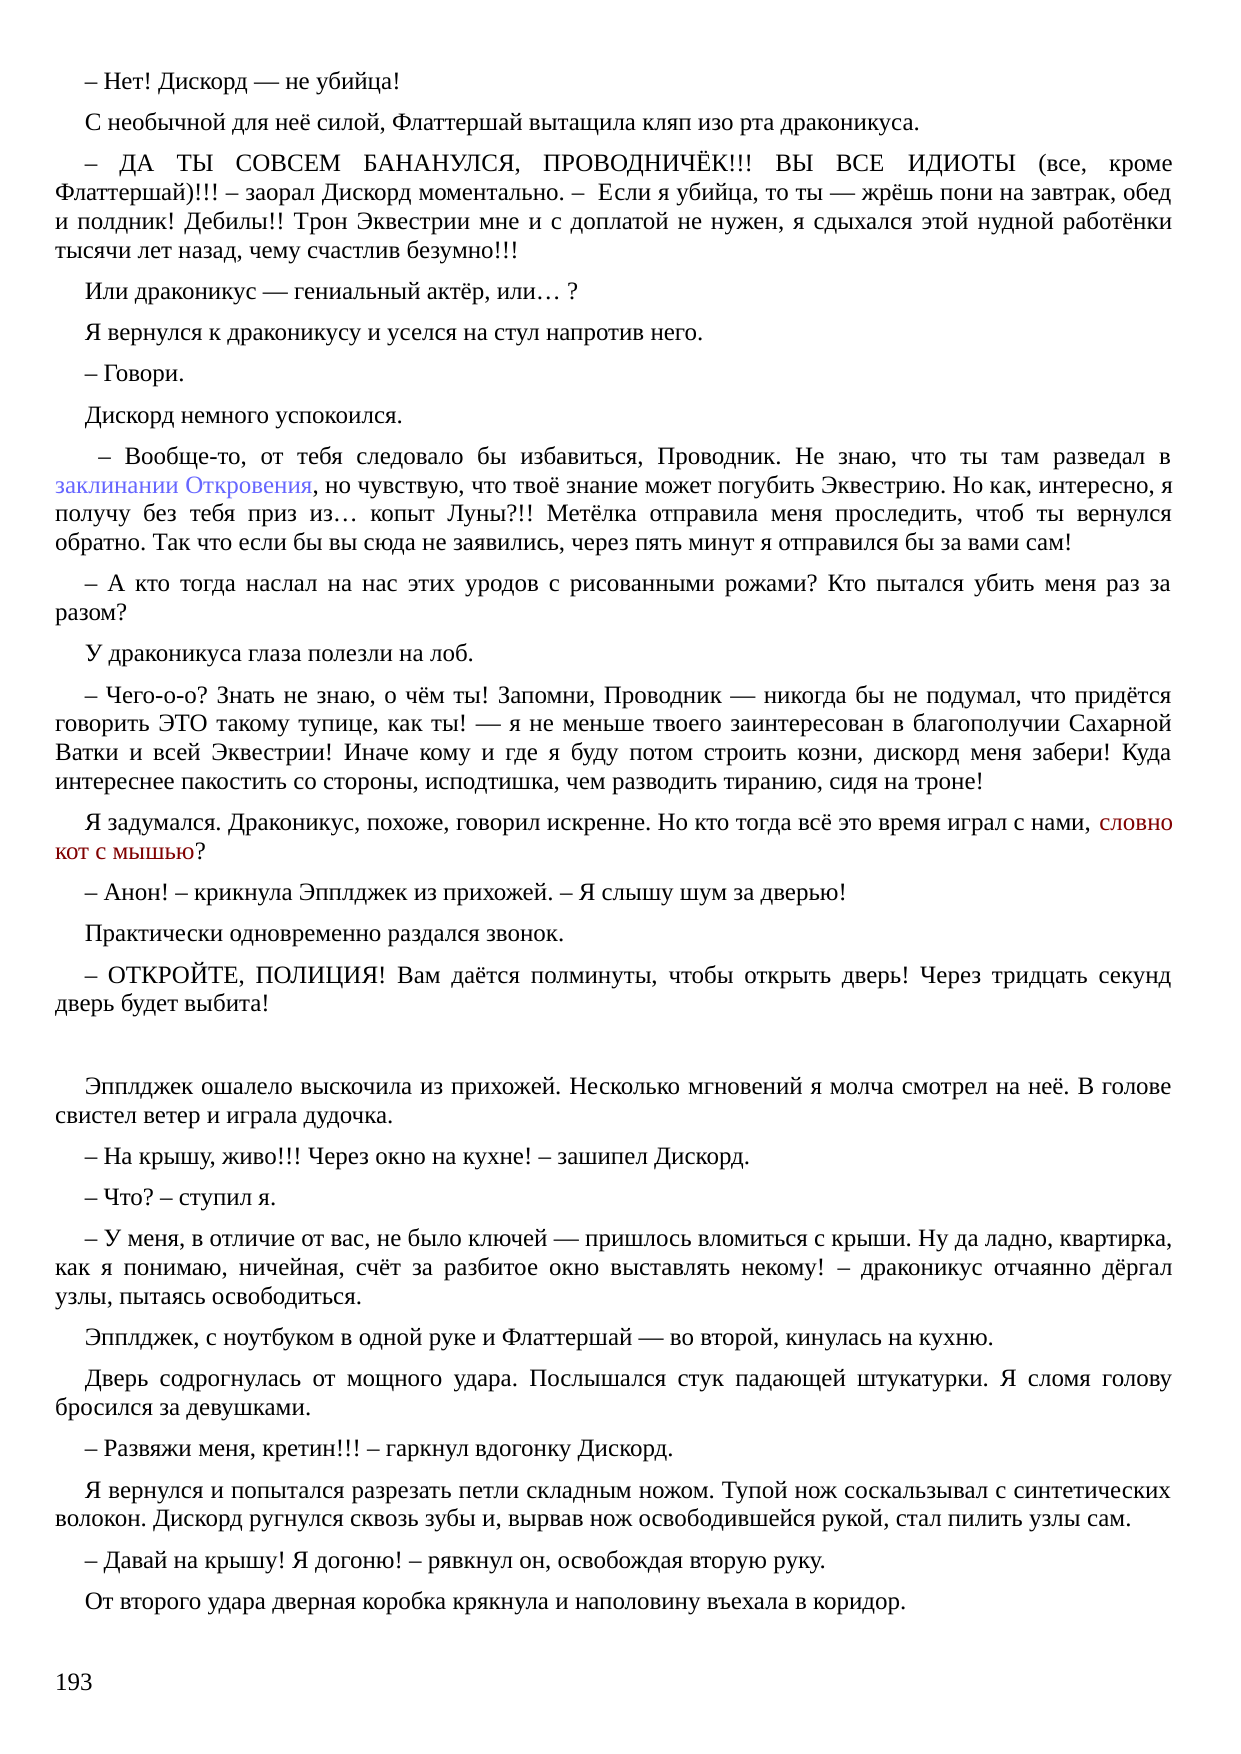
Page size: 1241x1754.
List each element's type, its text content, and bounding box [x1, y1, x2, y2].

text Эпплджек, с ноутбуком в одной руке и Флаттершай — во второй, кинулась на кухню. [55, 1322, 1173, 1351]
text Дискорд немного успокоился. [55, 400, 1173, 428]
text – ДА ТЫ СОВСЕМ БАНАНУЛСЯ, ПРОВОДНИЧЁК!!! ВЫ ВСЕ ИДИОТЫ (все, кроме Флаттершай)!!! – заорал Дискорд моментально. – Если я убийца, то ты — жрёшь пони на завтрак, обед и полдник! Дебилы!! Трон Эквестрии мне и с доплатой не нужен, я сдыхался этой нудной работёнки тысячи лет назад, чему счастлив безумно!!! [55, 148, 1173, 263]
text Я вернулся и попытался разрезать петли складным ножом. Тупой нож соскальзывал с синтетических волокон. Дискорд ругнулся сквозь зубы и, вырвав нож освободившейся рукой, стал пилить узлы сам. [55, 1475, 1173, 1532]
text – У меня, в отличие от вас, не было ключей — пришлось вломиться с крыши. Ну да ладно, квартирка, как я понимаю, ничейная, счёт за разбитое окно выставлять некому! – драконикус отчаянно дёргал узлы, пытаясь освободиться. [55, 1223, 1173, 1310]
text С необычной для неё силой, Флаттершай вытащила кляп изо рта драконикуса. [55, 107, 1173, 136]
text – Что? – ступил я. [55, 1182, 1173, 1211]
text – Чего-о-о? Знать не знаю, о чём ты! Запомни, Проводник — никогда бы не подумал, что придётся говорить ЭТО такому тупице, как ты! — я не меньше твоего заинтересован в благополучии Сахарной Ватки и всей Эквестрии! Иначе кому и где я буду потом строить козни, дискорд меня забери! Куда интереснее пакостить со стороны, исподтишка, чем разводить тиранию, сидя на троне! [55, 680, 1173, 795]
text – На крышу, живо!!! Через окно на кухне! – зашипел Дискорд. [55, 1141, 1173, 1170]
text – А кто тогда наслал на нас этих уродов с рисованными рожами? Кто пытался убить меня раз за разом? [55, 568, 1173, 626]
text Дверь содрогнулась от мощного удара. Послышался стук падающей штукатурки. Я сломя голову бросился за девушками. [55, 1363, 1173, 1421]
text – Нет! Дискорд — не убийца! [55, 66, 1173, 95]
text У драконикуса глаза полезли на лоб. [55, 638, 1173, 667]
text – Говори. [55, 358, 1173, 387]
text – Развяжи меня, кретин!!! – гаркнул вдогонку Дискорд. [55, 1433, 1173, 1462]
text – Давай на крышу! Я догоню! – рявкнул он, освобождая вторую руку. [55, 1545, 1173, 1573]
text Я вернулся к драконикусу и уселся на стул напротив него. [55, 317, 1173, 346]
text Я задумался. Драконикус, похоже, говорил искренне. Но кто тогда всё это время играл с нами, словно кот с мышью? [55, 807, 1173, 865]
text – Вообще-то, от тебя следовало бы избавиться, Проводник. Не знаю, что ты там разведал в заклинании Откровения, но чувствую, что твоё знание может погубить Эквестрию. Но как, интересно, я получу без тебя приз из… копыт Луны?!! Метёлка отправила меня проследить, чтоб ты вернулся обратно. Так что если бы вы сюда не заявились, через пять минут я отправился бы за вами сам! [55, 441, 1173, 556]
text От второго удара дверная коробка крякнула и наполовину въехала в коридор. [55, 1586, 1173, 1615]
text Эпплджек ошалело выскочила из прихожей. Несколько мгновений я молча смотрел на неё. В голове свистел ветер и играла дудочка. [55, 1071, 1173, 1128]
text Практически одновременно раздался звонок. [55, 918, 1173, 947]
text – Анон! – крикнула Эпплджек из прихожей. – Я слышу шум за дверью! [55, 877, 1173, 906]
text – ОТКРОЙТЕ, ПОЛИЦИЯ! Вам даётся полминуты, чтобы открыть дверь! Через тридцать секунд дверь будет выбита! [55, 960, 1173, 1017]
text Или драконикус — гениальный актёр, или… ? [55, 276, 1173, 305]
